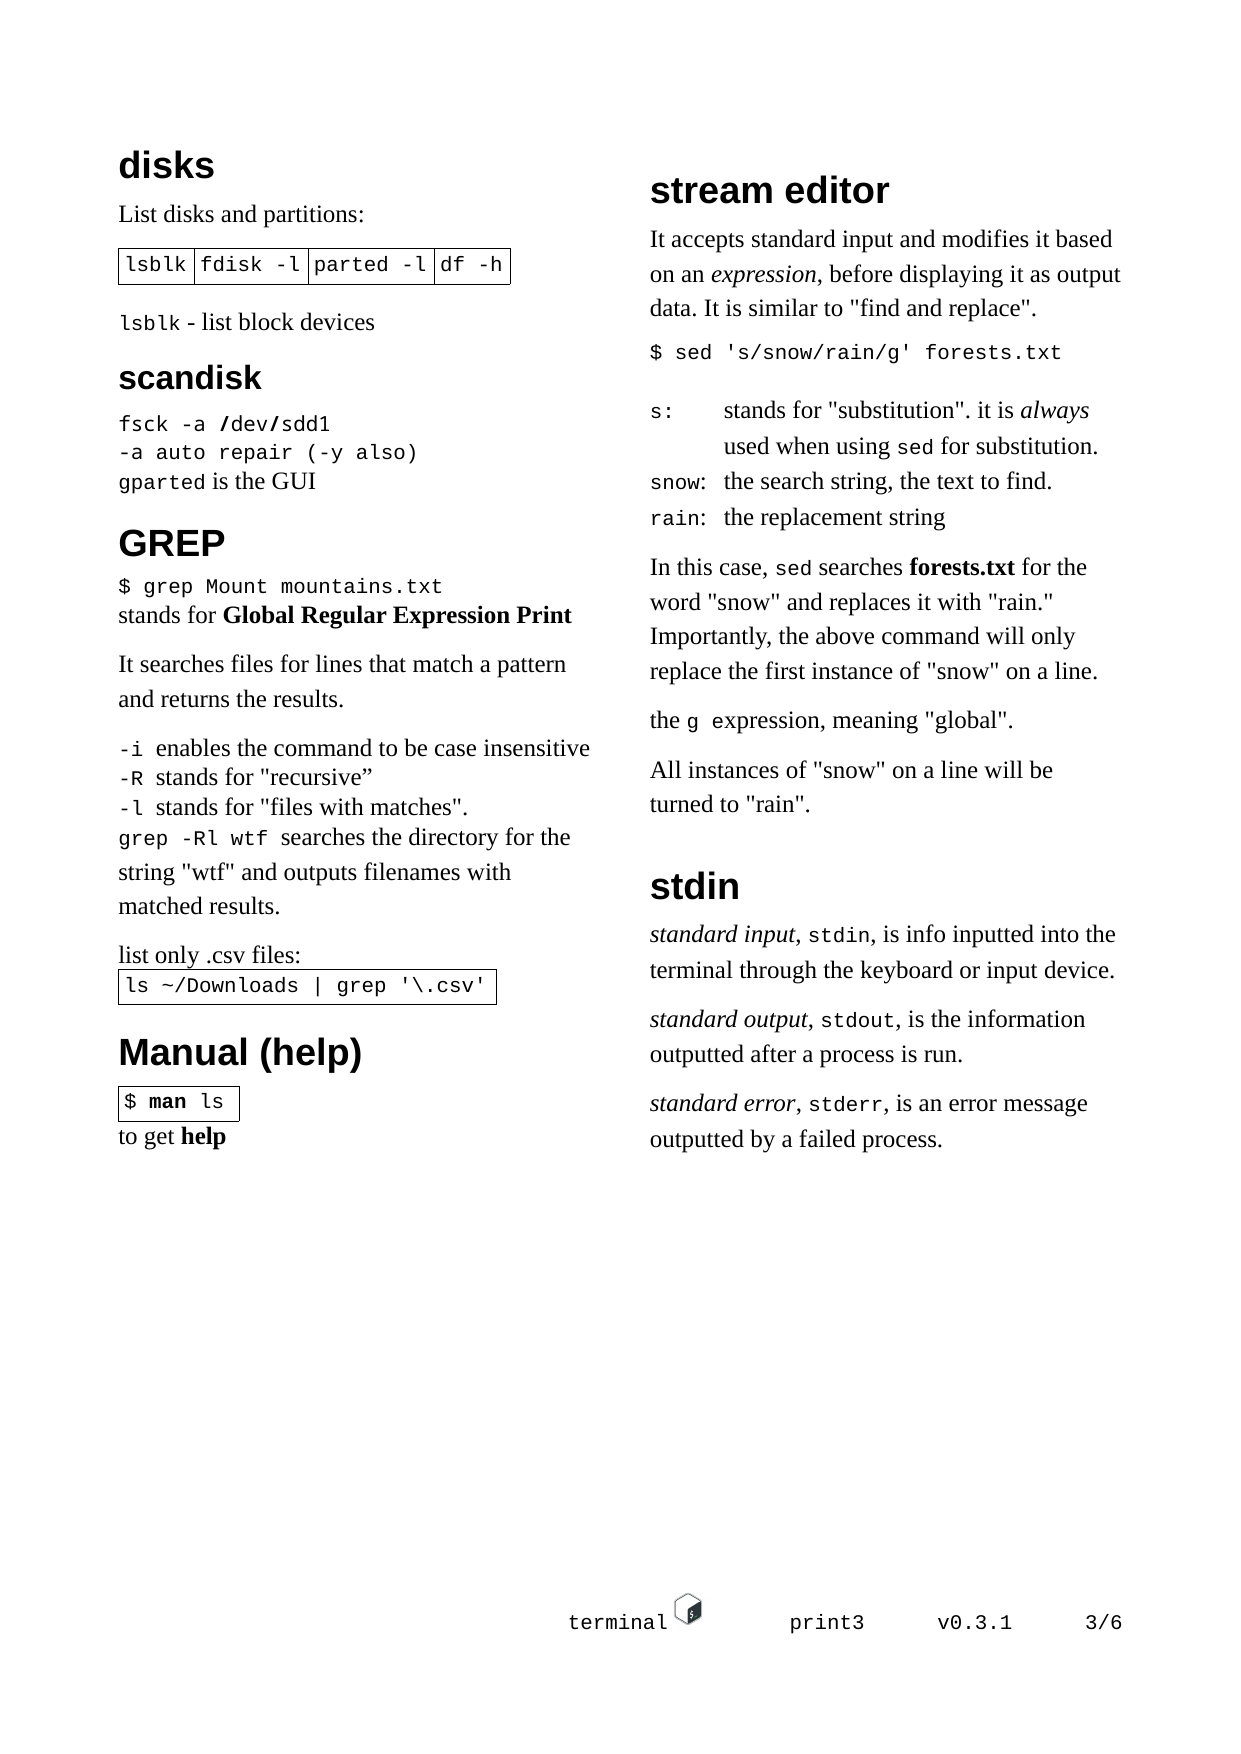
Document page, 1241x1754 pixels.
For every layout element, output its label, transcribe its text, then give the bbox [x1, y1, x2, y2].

text fsck -a /dev/sdd1 [118, 409, 591, 437]
text standard input, stdin, is info inputted into the terminal through the keyboard or input device. [649, 919, 1122, 984]
text List disks and partitions: [118, 199, 591, 228]
subtitle GREP [118, 520, 591, 564]
text -i enables the command to be case insensitive [118, 733, 591, 762]
text All instances of "snow" on a line will be turned to "rain". [649, 755, 1122, 818]
text It searches files for lines that match a pattern and returns the results. [118, 649, 591, 712]
table_header fdisk -l [195, 249, 308, 283]
text $ sed 's/snow/rain/g' forests.txt [649, 342, 1122, 366]
text standard error, stderr, is an error message outputted by a failed process. [649, 1088, 1122, 1152]
text rain: the replacement string [649, 502, 1122, 531]
text -l stands for "files with matches". [118, 792, 591, 822]
text gparted is the GUI [118, 466, 591, 495]
subtitle stream editor [649, 168, 1122, 212]
subtitle stdin [649, 863, 1122, 907]
text -a auto repair (-y also) [118, 437, 591, 466]
subtitle Manual (help) [118, 1029, 591, 1073]
table_header ls ~/Downloads | grep '\.csv' [119, 970, 496, 1004]
subtitle disks [118, 143, 591, 187]
text to get help [118, 1121, 591, 1150]
table_header $ man ls [119, 1087, 239, 1121]
text lsblk - list block devices [118, 307, 591, 337]
text snow: the search string, the text to find. [649, 466, 1122, 496]
text s: stands for "substitution". it is always used when using sed for substitution. [649, 395, 1122, 460]
text $ grep Mount mountains.txt [118, 577, 591, 600]
text grep -Rl wtf searches the directory for the string "wtf" and outputs filenames with matched results. [118, 822, 591, 920]
table_header df -h [435, 249, 510, 283]
text -R stands for "recursive” [118, 762, 591, 792]
text the g expression, meaning "global". [649, 705, 1122, 734]
text stands for Global Regular Expression Print [118, 600, 591, 629]
text In this case, sed searches forests.txt for the word "snow" and replaces it with "rain." Importantly, the above command will only replace the first instance of "snow" on a line. [649, 552, 1122, 684]
text list only .csv files: [118, 940, 591, 969]
table_header parted -l [309, 249, 434, 283]
text standard output, stdout, is the information outputted after a process is run. [649, 1004, 1122, 1068]
text It accepts standard input and modifies it based on an expression, before displaying it as output data. It is similar to "find and replace". [649, 224, 1122, 322]
subtitle scandisk [118, 358, 591, 396]
picture [667, 1588, 709, 1630]
table_header lsblk [119, 249, 194, 283]
